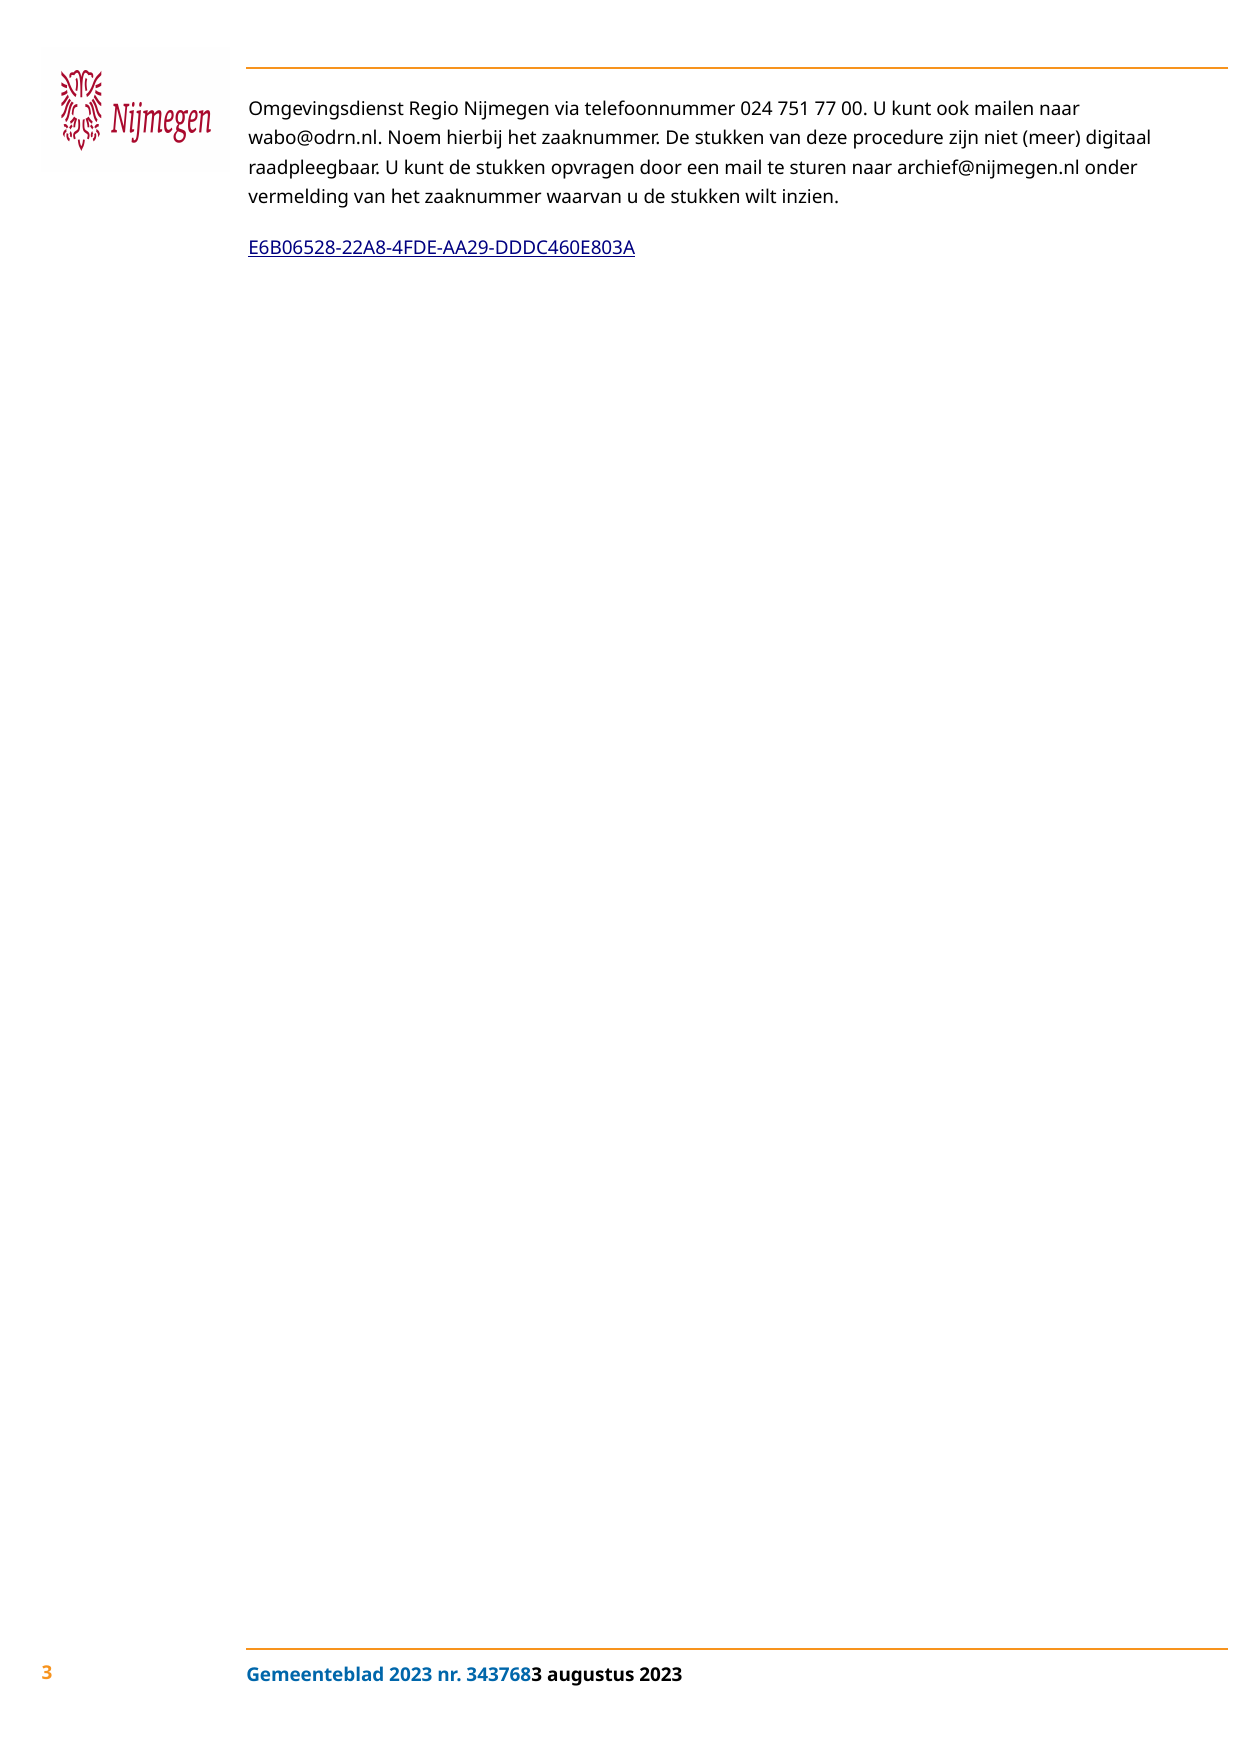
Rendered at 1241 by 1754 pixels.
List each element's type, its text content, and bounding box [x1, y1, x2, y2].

text E6B06528-22A8-4FDE-AA29-DDDC460E803A [248, 234, 1152, 260]
picture [41, 47, 231, 172]
text Omgevingsdienst Regio Nijmegen via telefoonnummer 024 751 77 00. U kunt ook mailen naar wabo@odrn.nl. Noem hierbij het zaaknummer. De stukken van deze procedure zijn niet (meer) digitaal raadpleegbaar. U kunt de stukken opvragen door een mail te sturen naar archief@nijmegen.nl onder vermelding van het zaaknummer waarvan u de stukken wilt inzien. [248, 95, 1152, 209]
